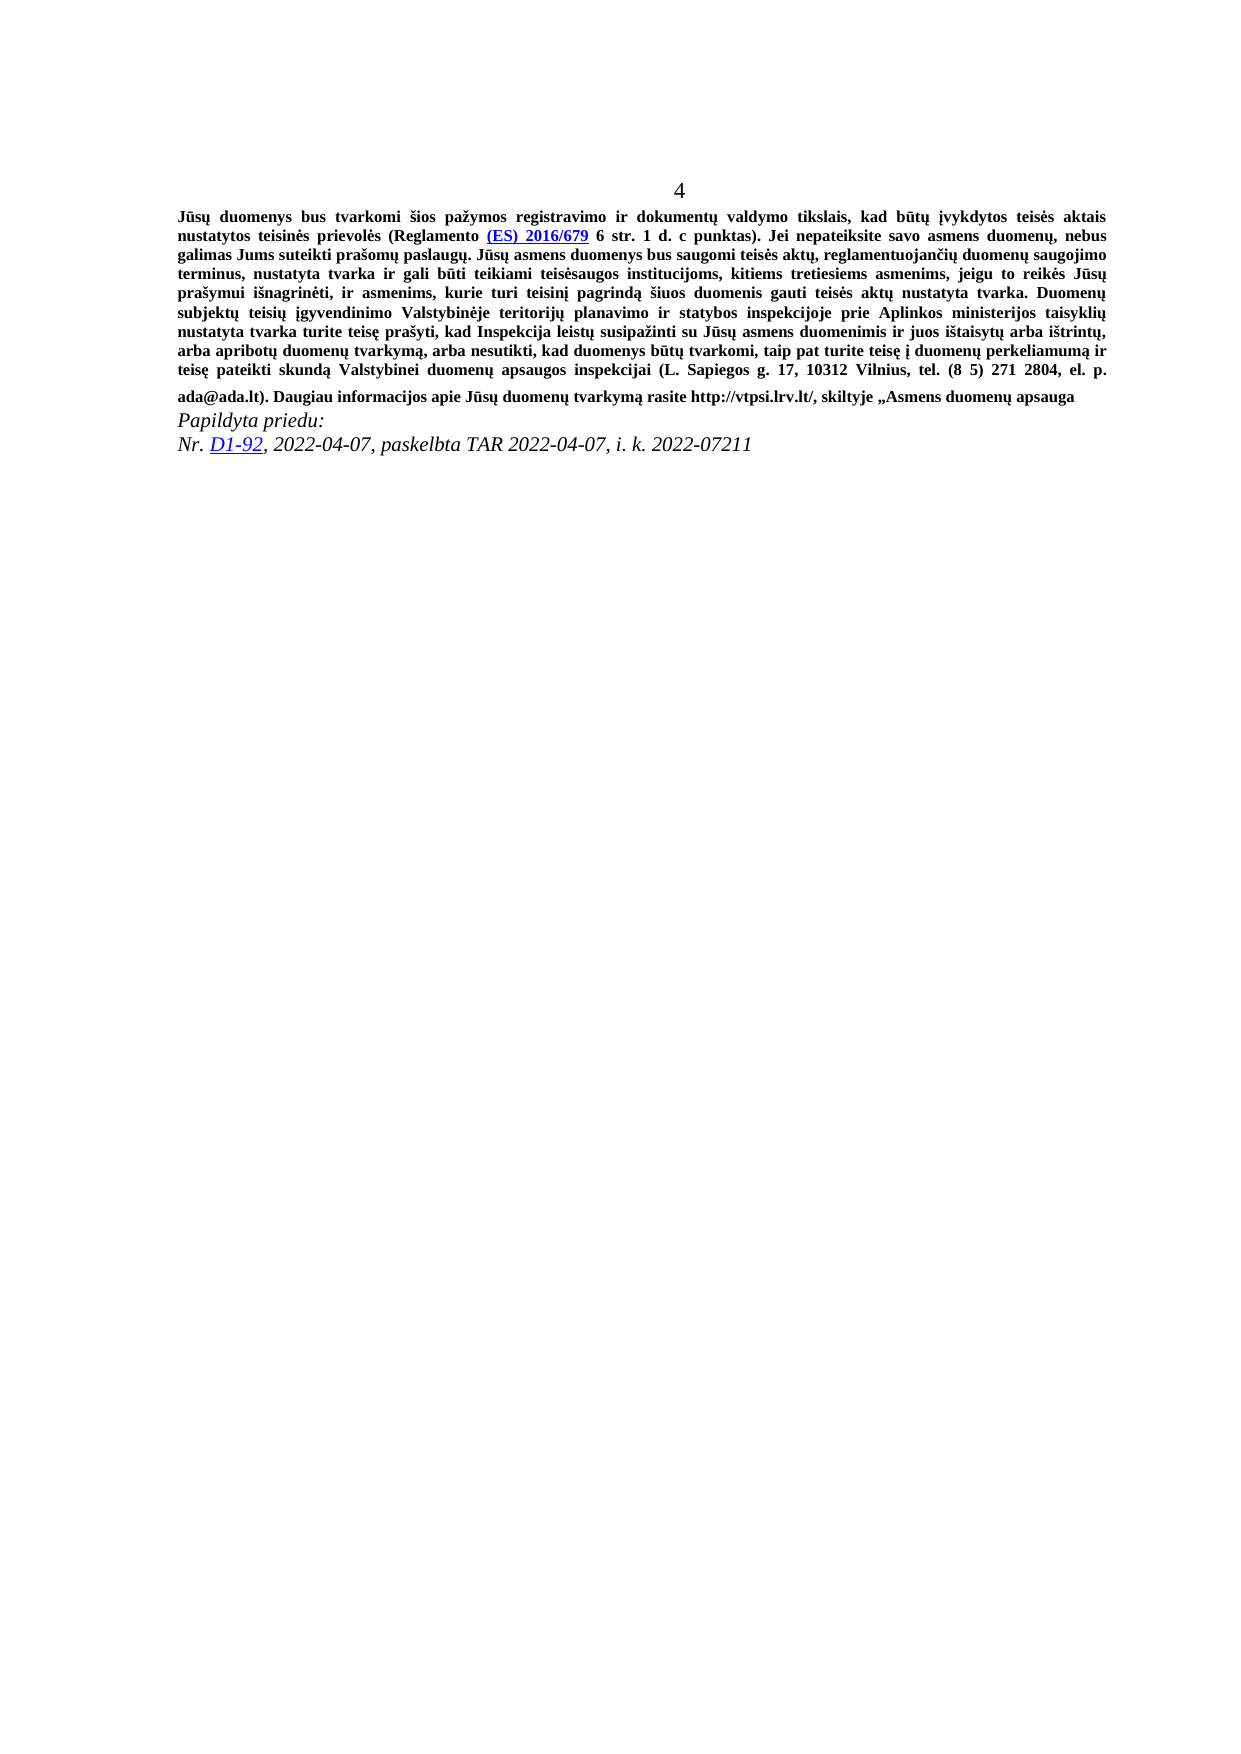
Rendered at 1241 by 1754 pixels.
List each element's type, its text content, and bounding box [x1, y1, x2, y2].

text Nr. D1-92, 2022-04-07, paskelbta TAR 2022-04-07, i. k. 2022-07211 [177, 432, 1181, 456]
text Papildyta priedu: [177, 408, 1181, 432]
text Jūsų duomenys bus tvarkomi šios pažymos registravimo ir dokumentų valdymo tikslais, kad būtų įvykdytos teisės aktais nustatytos teisinės prievolės (Reglamento (ES) 2016/679 6 str. 1 d. c punktas). Jei nepateiksite savo asmens duomenų, nebus galimas Jums suteikti prašomų paslaugų. Jūsų asmens duomenys bus saugomi teisės aktų, reglamentuojančių duomenų saugojimo terminus, nustatyta tvarka ir gali būti teikiami teisėsaugos institucijoms, kitiems tretiesiems asmenims, jeigu to reikės Jūsų prašymui išnagrinėti, ir asmenims, kurie turi teisinį pagrindą šiuos duomenis gauti teisės aktų nustatyta tvarka. Duomenų subjektų teisių įgyvendinimo Valstybinėje teritorijų planavimo ir statybos inspekcijoje prie Aplinkos ministerijos taisyklių nustatyta tvarka turite teisę prašyti, kad Inspekcija leistų susipažinti su Jūsų asmens duomenimis ir juos ištaisytų arba ištrintų, arba apribotų duomenų tvarkymą, arba nesutikti, kad duomenys būtų tvarkomi, taip pat turite teisę į duomenų perkeliamumą ir teisę pateikti skundą Valstybinei duomenų apsaugos inspekcijai (L. Sapiegos g. 17, 10312 Vilnius, tel. (8 5) 271 2804, el. p. ada@ada.lt). Daugiau informacijos apie Jūsų duomenų tvarkymą rasite http://vtpsi.lrv.lt/, skiltyje „Asmens duomenų apsauga [177, 207, 1107, 408]
